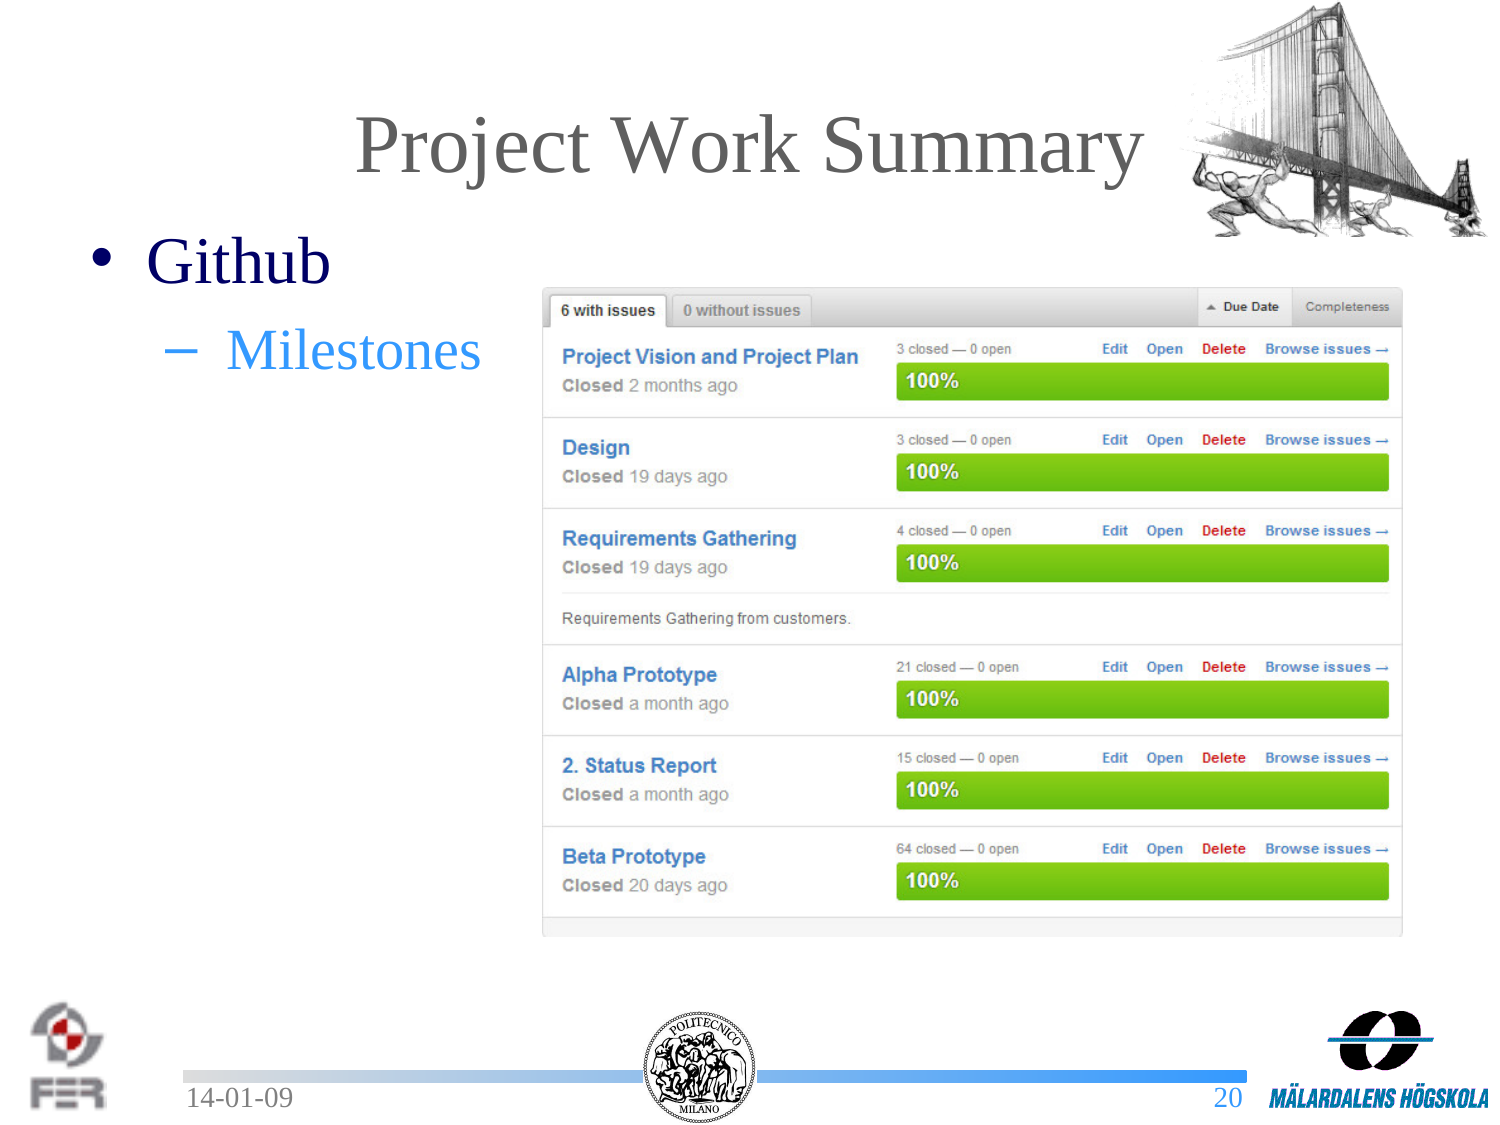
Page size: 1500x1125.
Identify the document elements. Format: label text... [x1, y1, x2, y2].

list Github Milestones [75, 209, 1426, 952]
picture [643, 1011, 757, 1123]
picture [1269, 1011, 1488, 1108]
picture [29, 987, 107, 1125]
picture [542, 287, 1403, 937]
picture [1435, 1096, 1441, 1104]
text_box [1186, 1070, 1258, 1114]
text_box 14-01-09 [171, 1070, 396, 1114]
title Project Work Summary [75, 45, 1175, 209]
picture [1368, 1093, 1374, 1104]
picture [1175, 0, 1488, 237]
picture [1454, 1091, 1459, 1108]
